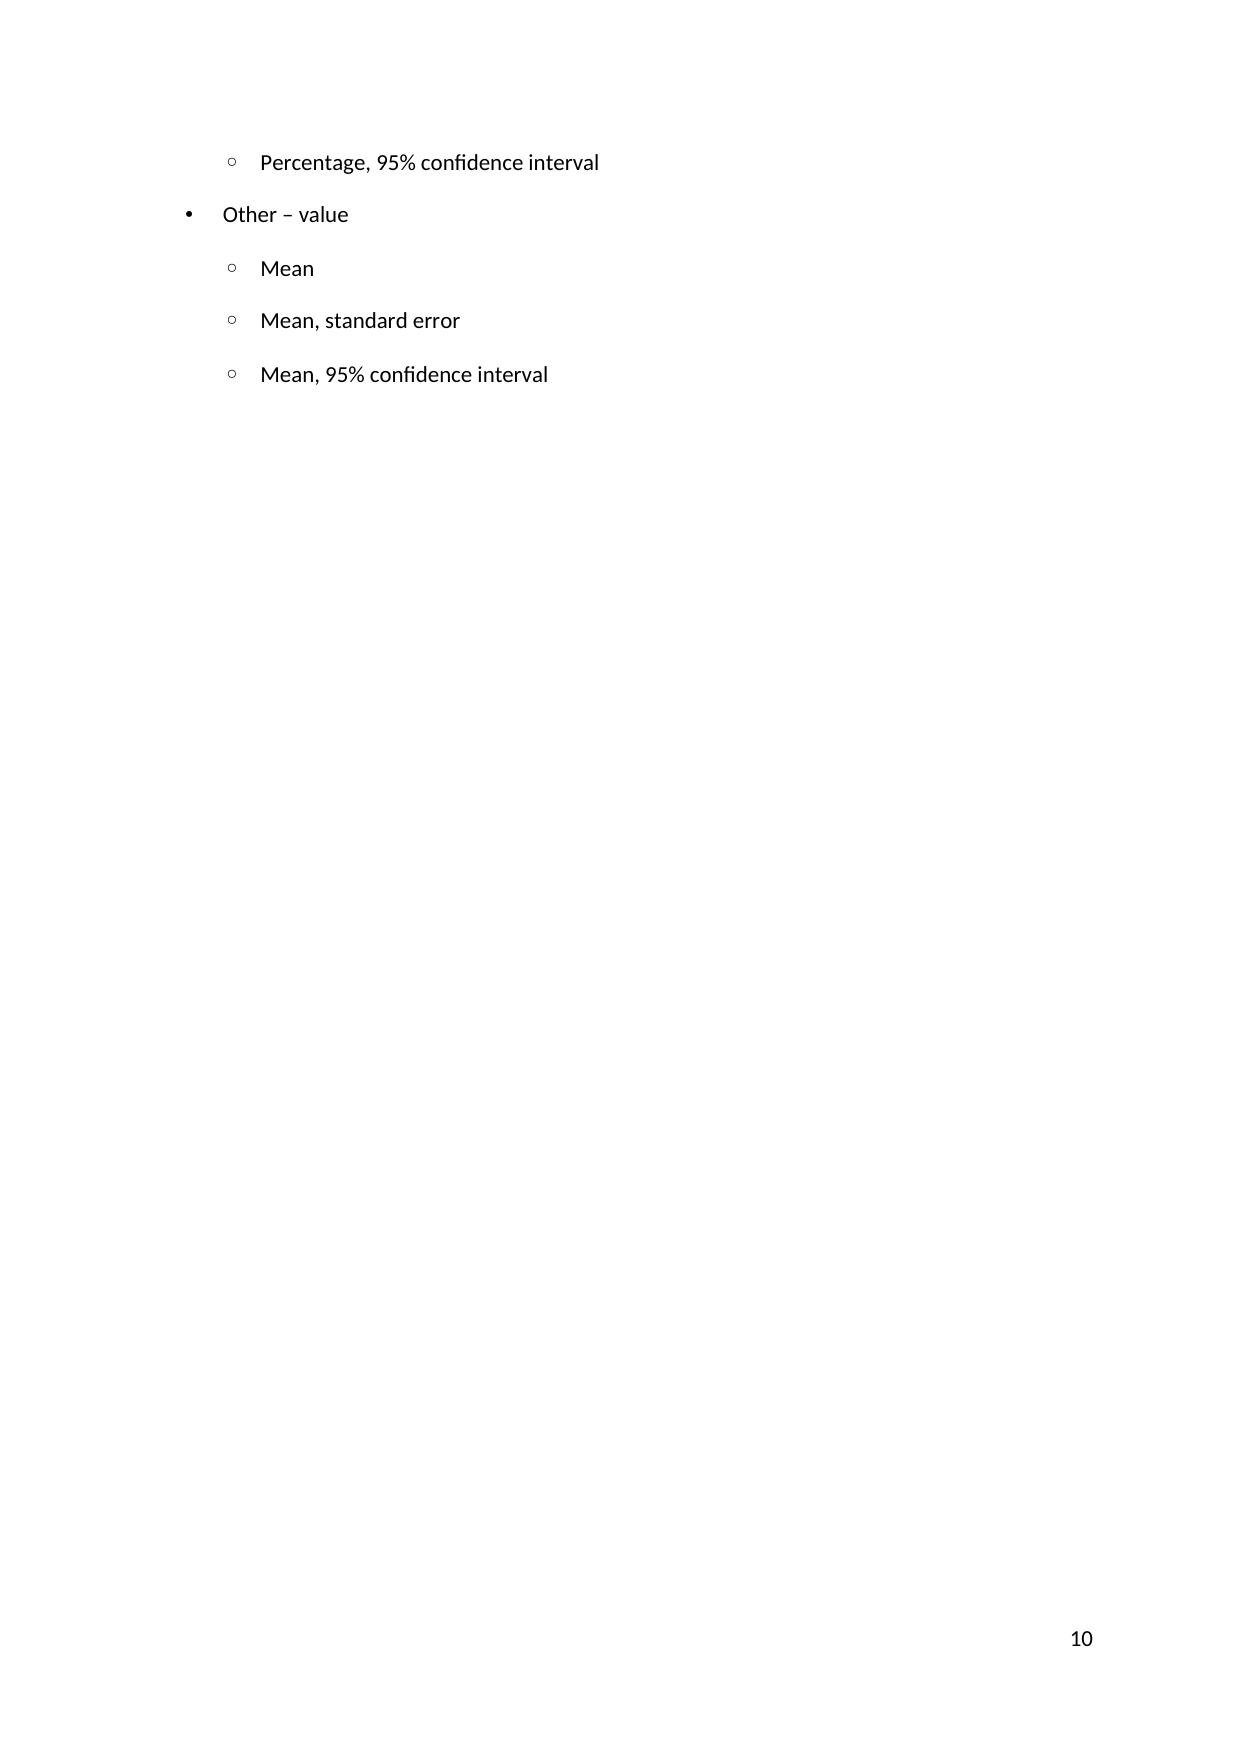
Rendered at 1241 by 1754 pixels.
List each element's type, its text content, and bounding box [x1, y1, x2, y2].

list Other – value [185, 201, 1093, 229]
list Mean, 95% confidence interval [223, 360, 1093, 388]
list Mean, standard error [223, 307, 1093, 335]
list Percentage, 95% confidence interval [223, 148, 1093, 176]
list Mean [223, 254, 1093, 282]
